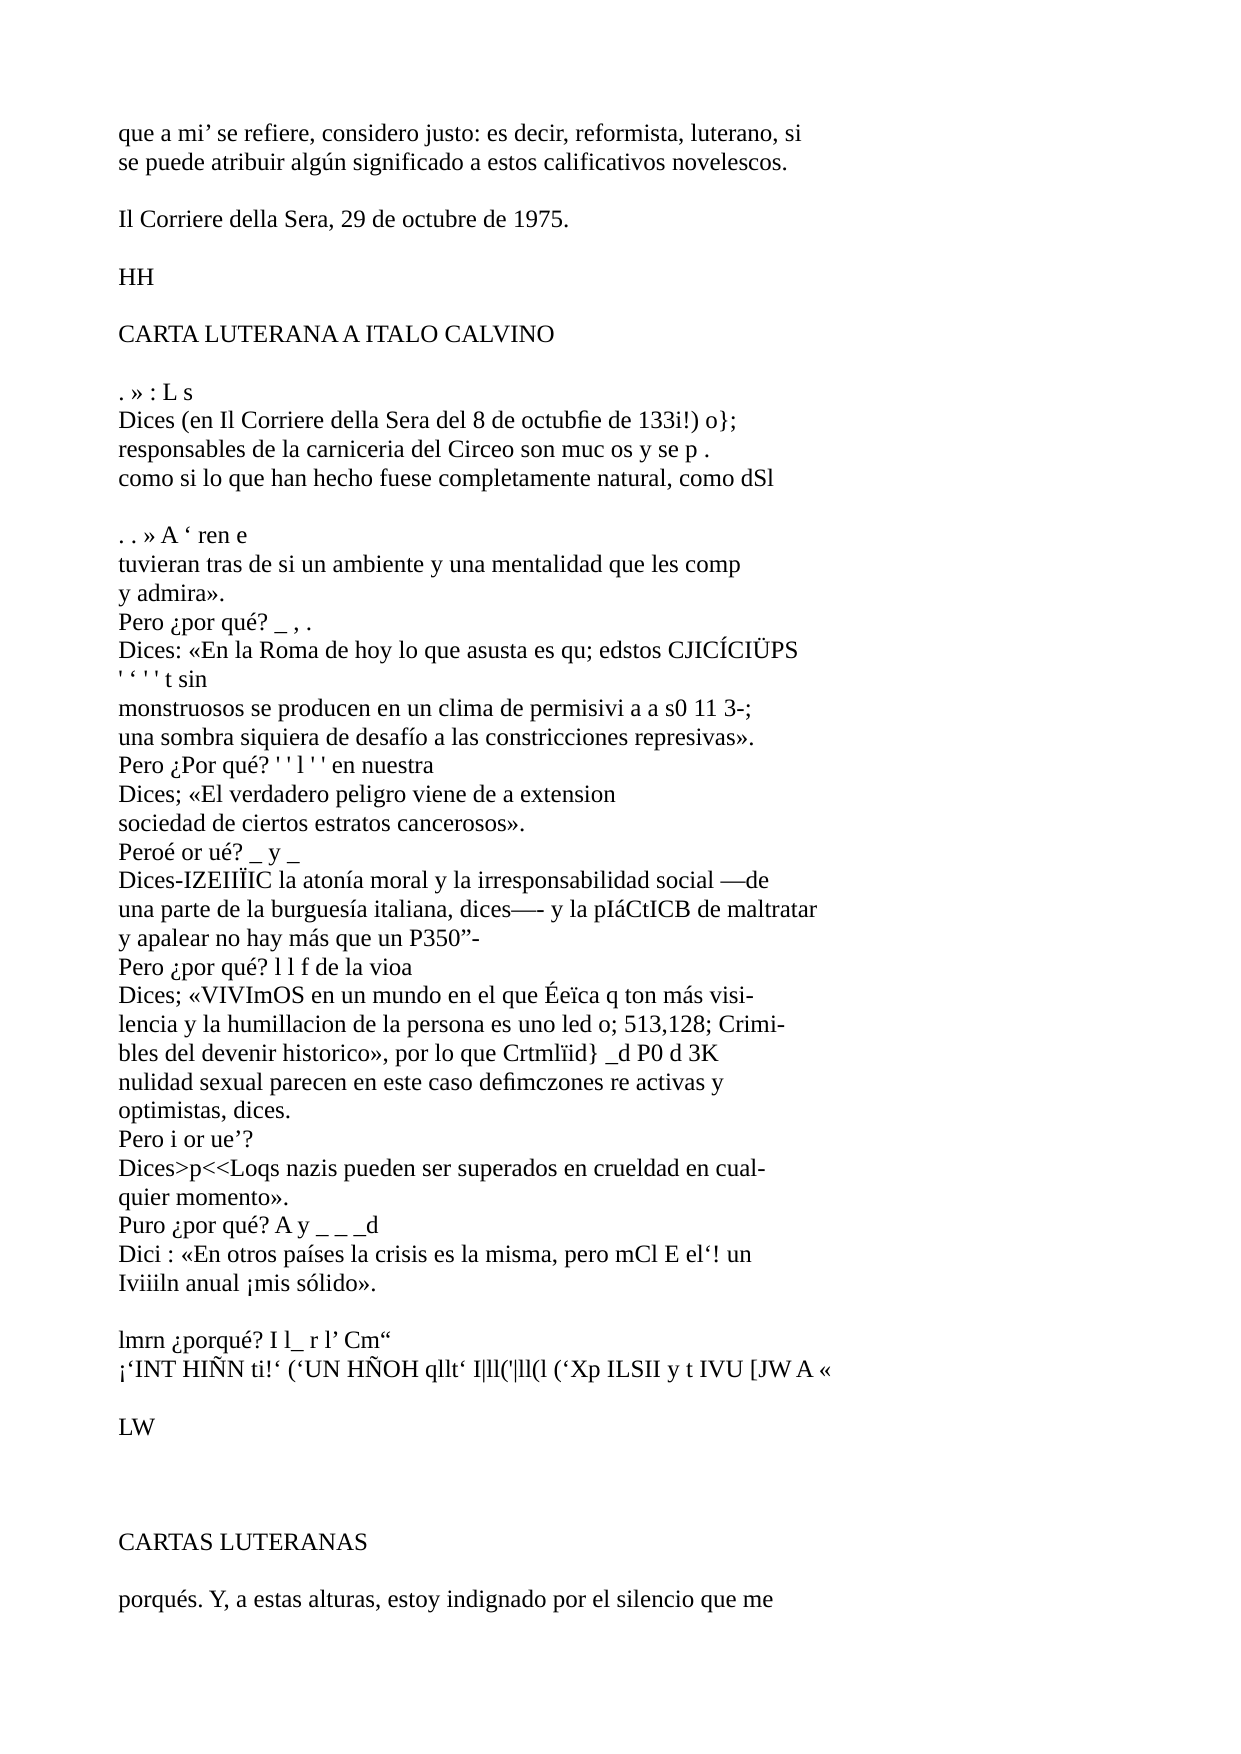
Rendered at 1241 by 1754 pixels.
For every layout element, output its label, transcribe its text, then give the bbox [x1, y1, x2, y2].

text Dices-IZEIIÏIC la atonía moral y la irresponsabilidad social —de [118, 866, 1122, 894]
text que a mi’ se refiere, considero justo: es decir, reformista, luterano, si [118, 118, 1122, 147]
text LW [118, 1412, 1122, 1441]
text Pero ¿por qué? _ , . [118, 607, 1122, 636]
text como si lo que han hecho fuese completamente natural, como dSl [118, 463, 1122, 492]
text tuvieran tras de si un ambiente y una mentalidad que les comp [118, 549, 1122, 578]
text Dici : «En otros países la crisis es la misma, pero mCl E el‘! un [118, 1239, 1122, 1268]
text Peroé or ué? _ y _ [118, 837, 1122, 866]
text bles del devenir historico», por lo que Crtmlïid} _d P0 d 3K [118, 1038, 1122, 1067]
text Pero ¿por qué? l l f de la vioa [118, 952, 1122, 981]
text ¡‘INT HIÑN ti!‘ (‘UN HÑOH qllt‘ I|ll('|ll(l (‘Xp ILSII y t IVU [JW A « [118, 1354, 1122, 1383]
text ' ‘ ' ' t sin [118, 664, 1122, 693]
text HH [118, 262, 1122, 291]
text porqués. Y, a estas alturas, estoy indignado por el silencio que me [118, 1584, 1122, 1613]
text se puede atribuir algún significado a estos calificativos novelescos. [118, 147, 1122, 176]
text sociedad de ciertos estratos cancerosos». [118, 808, 1122, 837]
text nulidad sexual parecen en este caso deﬁmczones re activas y [118, 1067, 1122, 1096]
text Dices>p<<Loqs nazis pueden ser superados en crueldad en cual- [118, 1153, 1122, 1182]
text Dices (en Il Corriere della Sera del 8 de octubﬁe de 133i!) o}; [118, 406, 1122, 434]
text Dices; «VIVImOS en un mundo en el que Éeïca q ton más visi- [118, 981, 1122, 1009]
text monstruosos se producen en un clima de permisivi a a s0 11 3-; [118, 693, 1122, 722]
text lencia y la humillacion de la persona es uno led o; 513,128; Crimi- [118, 1009, 1122, 1038]
text . . » A ‘ ren e [118, 521, 1122, 549]
text CARTAS LUTERANAS [118, 1527, 1122, 1556]
text una parte de la burguesía italiana, dices—- y la pIáCtICB de maltratar [118, 894, 1122, 923]
text CARTA LUTERANA A ITALO CALVINO [118, 319, 1122, 348]
text Dices; «El verdadero peligro viene de a extension [118, 779, 1122, 808]
text Pero i or ue’? [118, 1124, 1122, 1153]
text responsables de la carniceria del Circeo son muc os y se p . [118, 434, 1122, 463]
text Puro ¿por qué? A y _ _ _d [118, 1211, 1122, 1239]
text una sombra siquiera de desafío a las constricciones represivas». [118, 722, 1122, 751]
text quier momento». [118, 1182, 1122, 1211]
text y apalear no hay más que un P350”- [118, 923, 1122, 952]
text y admira». [118, 578, 1122, 607]
text Iviiiln anual ¡mis sólido». [118, 1268, 1122, 1297]
text optimistas, dices. [118, 1096, 1122, 1124]
text lmrn ¿porqué? I l_ r l’ Cm“ [118, 1326, 1122, 1354]
text Pero ¿Por qué? ' ' l ' ' en nuestra [118, 751, 1122, 779]
text Dices: «En la Roma de hoy lo que asusta es qu; edstos CJICÍCIÜPS [118, 636, 1122, 664]
text Il Corriere della Sera, 29 de octubre de 1975. [118, 204, 1122, 233]
text . » : L s [118, 377, 1122, 406]
